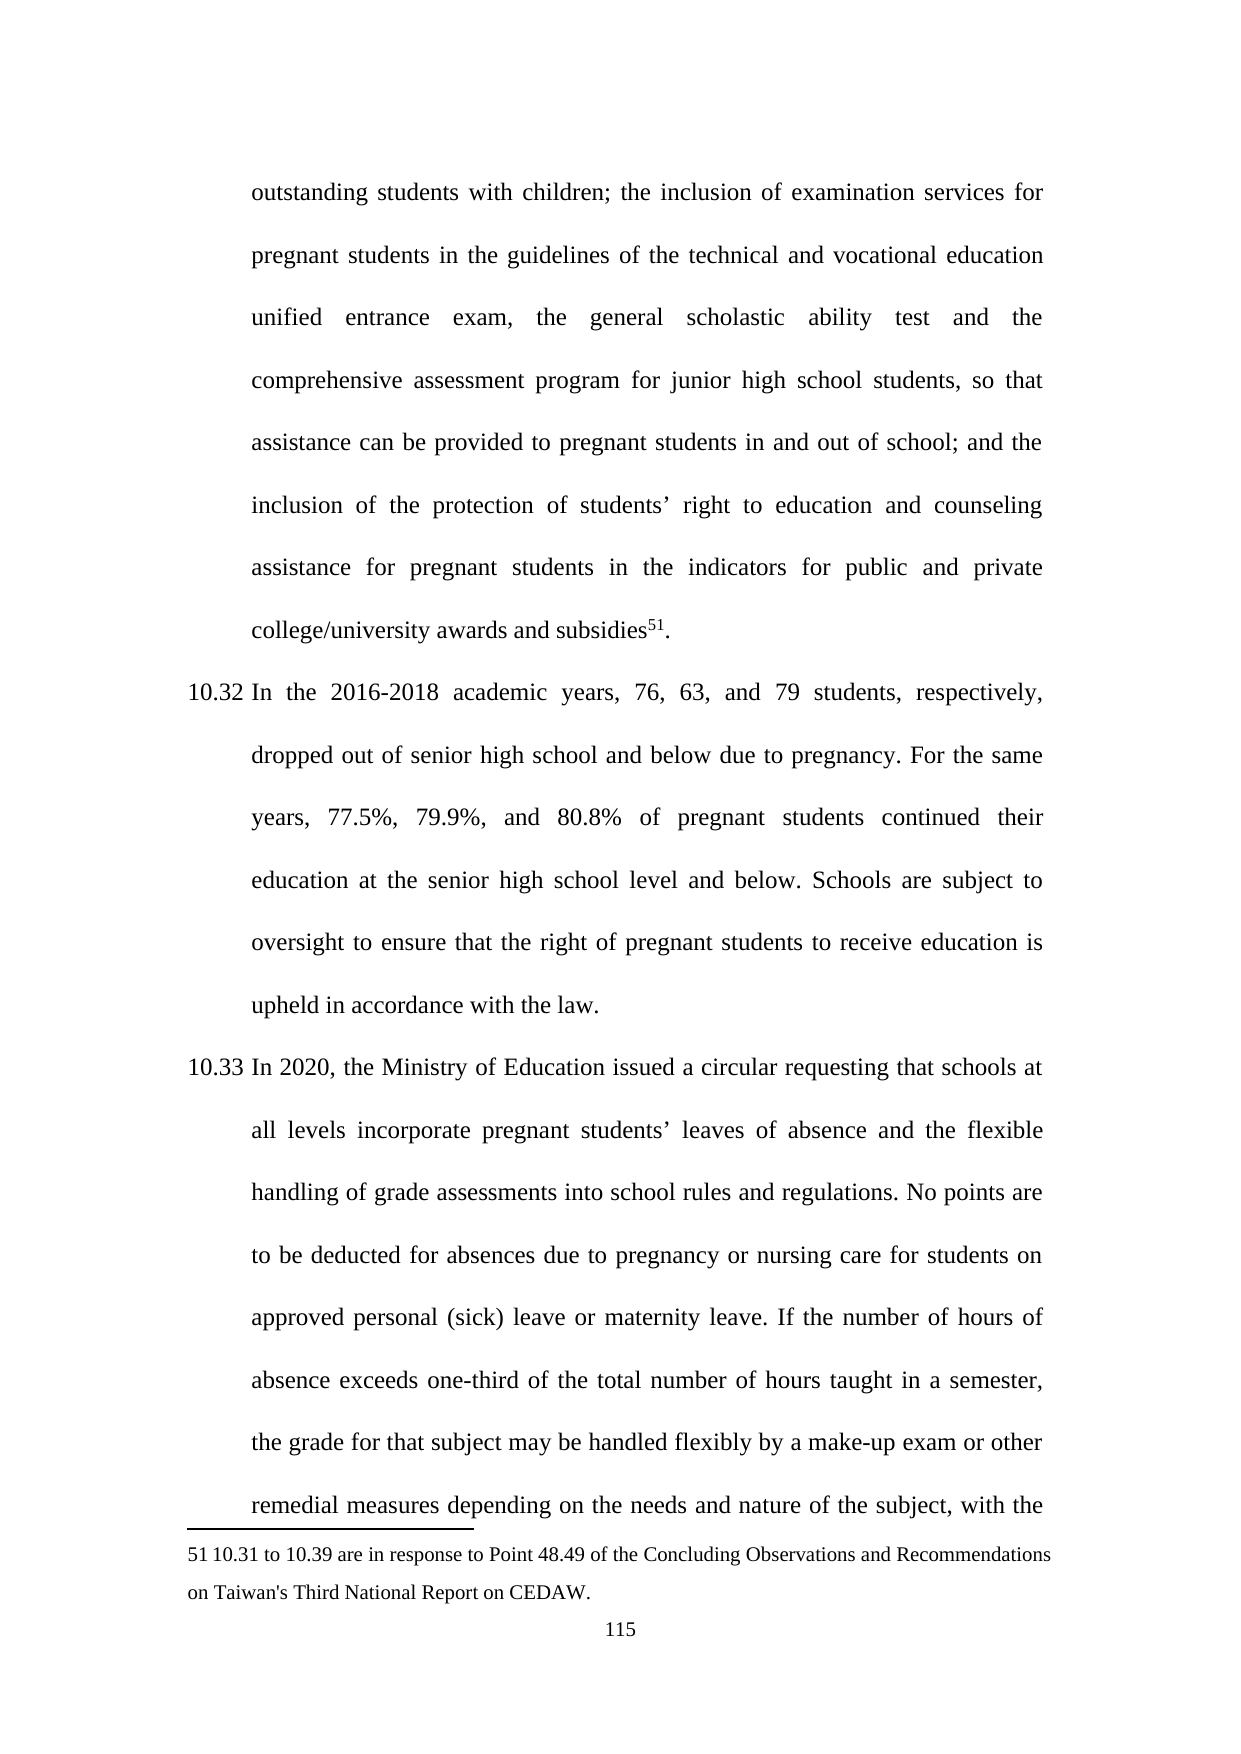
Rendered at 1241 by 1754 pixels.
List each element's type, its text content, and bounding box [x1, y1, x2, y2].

list In the 2016-2018 academic years, 76, 63, and 79 students, respectively, dropped out of senior high school and below due to pregnancy. For the same years, 77.5%, 79.9%, and 80.8% of pregnant students continued their education at the senior high school level and below. Schools are subject to oversight to ensure that the right of pregnant students to receive education is upheld in accordance with the law. [187, 650, 1044, 1025]
list In 2020, the Ministry of Education issued a circular requesting that schools at all levels incorporate pregnant students’ leaves of absence and the flexible handling of grade assessments into school rules and regulations. No points are to be deducted for absences due to pregnancy or nursing care for students on approved personal (sick) leave or maternity leave. If the number of hours of absence exceeds one-third of the total number of hours taught in a semester, the grade for that subject may be handled flexibly by a make-up exam or other remedial measures depending on the needs and nature of the subject, with the [187, 1025, 1044, 1525]
list 10.31 to 10.39 are in response to Point 48.49 of the Concluding Observations and Recommendations on Taiwan's Third National Report on CEDAW. [187, 1529, 1053, 1604]
list outstanding students with children; the inclusion of examination services for pregnant students in the guidelines of the technical and vocational education unified entrance exam, the general scholastic ability test and the comprehensive assessment program for junior high school students, so that assistance can be provided to pregnant students in and out of school; and the inclusion of the protection of students’ right to education and counseling assistance for pregnant students in the indicators for public and private college/university awards and subsidies. [187, 150, 1044, 650]
